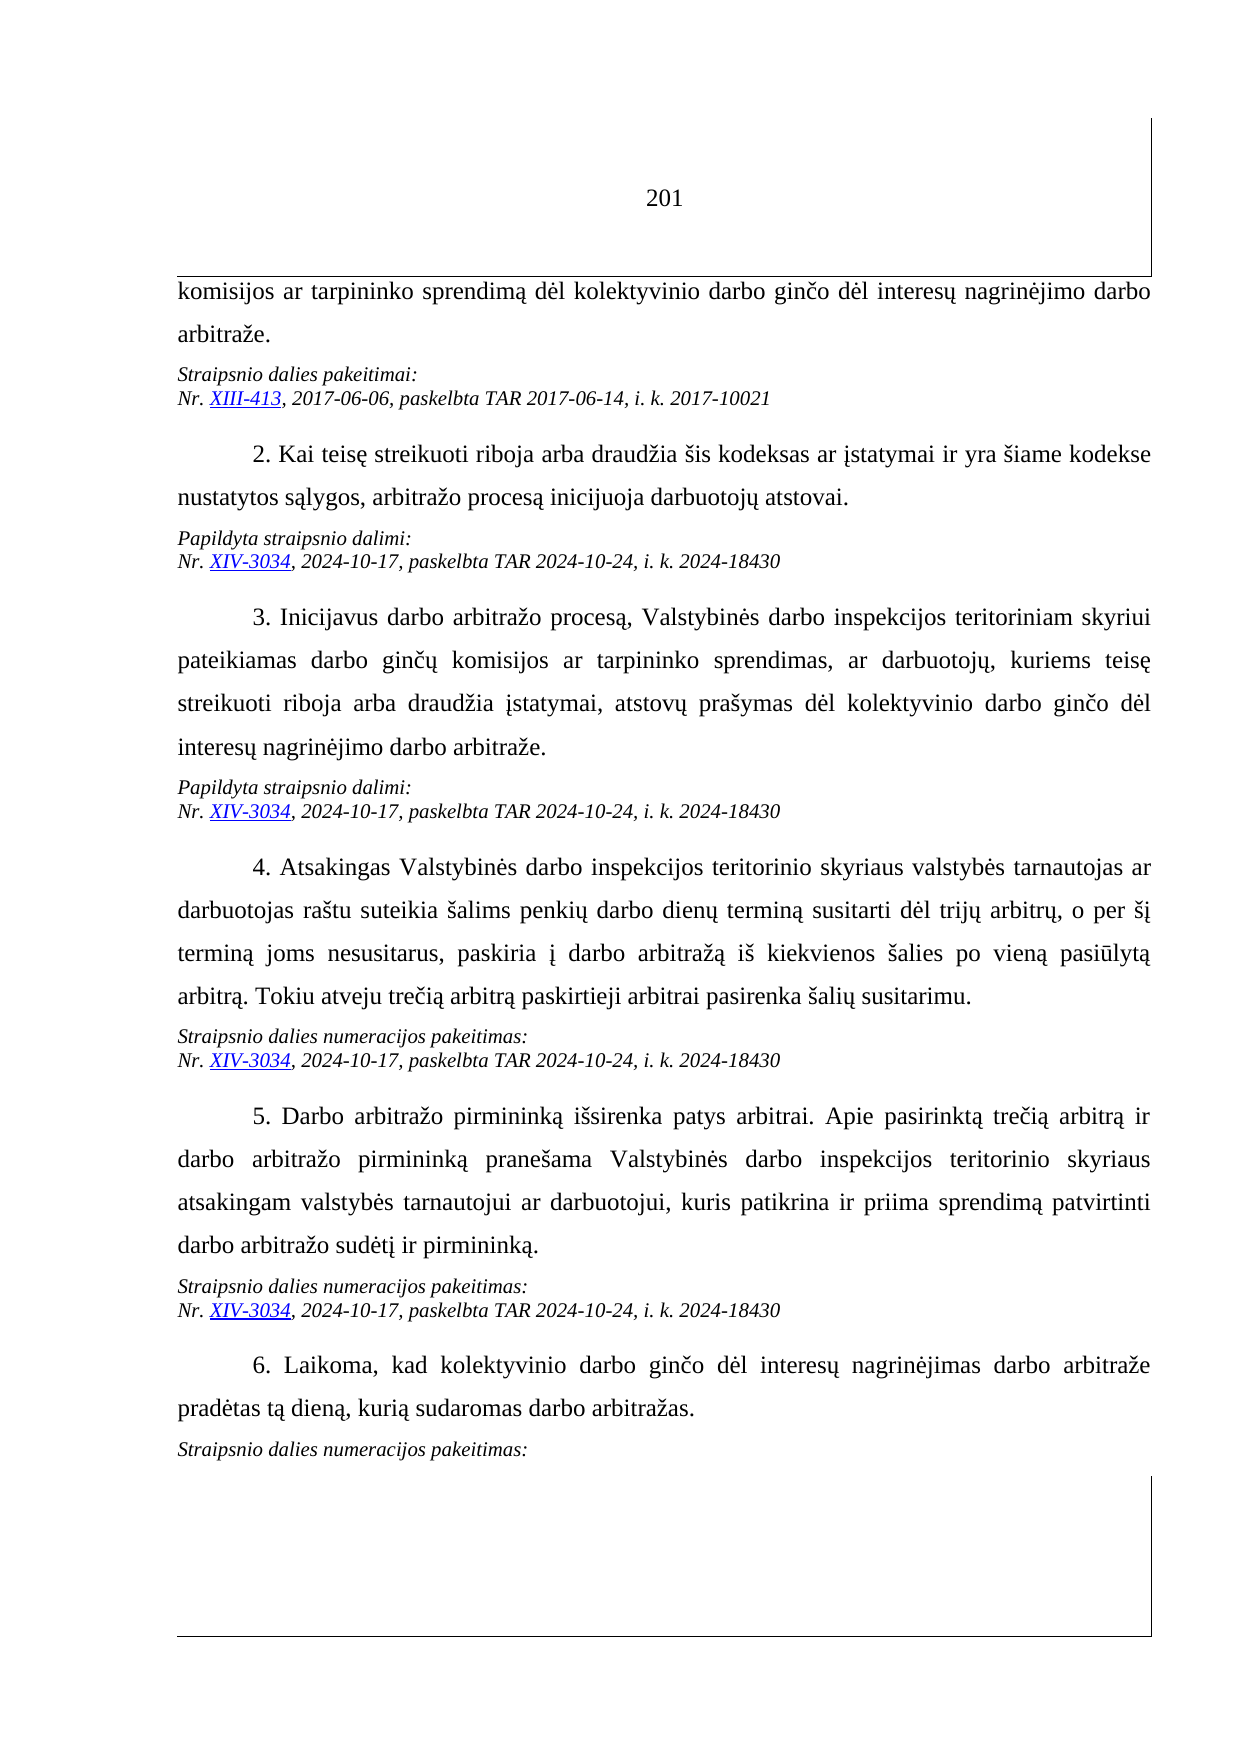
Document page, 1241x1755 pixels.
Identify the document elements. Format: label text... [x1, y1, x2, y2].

text Straipsnio dalies numeracijos pakeitimas: [177, 1273, 1152, 1298]
text Straipsnio dalies numeracijos pakeitimas: [177, 1024, 1152, 1048]
text Straipsnio dalies numeracijos pakeitimas: [177, 1437, 1152, 1461]
text Nr. XIV-3034, 2024-10-17, paskelbta TAR 2024-10-24, i. k. 2024-18430 [177, 1048, 1152, 1072]
text 5. Darbo arbitražo pirmininką išsirenka patys arbitrai. Apie pasirinktą trečią arbitrą ir darbo arbitražo pirmininką pranešama Valstybinės darbo inspekcijos teritorinio skyriaus atsakingam valstybės tarnautojui ar darbuotojui, kuris patikrina ir priima sprendimą patvirtinti darbo arbitražo sudėtį ir pirmininką. [177, 1101, 1152, 1259]
text Nr. XIV-3034, 2024-10-17, paskelbta TAR 2024-10-24, i. k. 2024-18430 [177, 799, 1152, 823]
text 4. Atsakingas Valstybinės darbo inspekcijos teritorinio skyriaus valstybės tarnautojas ar darbuotojas raštu suteikia šalims penkių darbo dienų terminą susitarti dėl trijų arbitrų, o per šį terminą joms nesusitarus, paskiria į darbo arbitražą iš kiekvienos šalies po vieną pasiūlytą arbitrą. Tokiu atveju trečią arbitrą paskirtieji arbitrai pasirenka šalių susitarimu. [177, 852, 1152, 1010]
text Papildyta straipsnio dalimi: [177, 775, 1152, 799]
text Straipsnio dalies pakeitimai: [177, 362, 1152, 386]
text Papildyta straipsnio dalimi: [177, 525, 1152, 549]
text 3. Inicijavus darbo arbitražo procesą, Valstybinės darbo inspekcijos teritoriniam skyriui pateikiamas darbo ginčų komisijos ar tarpininko sprendimas, ar darbuotojų, kuriems teisę streikuoti riboja arba draudžia įstatymai, atstovų prašymas dėl kolektyvinio darbo ginčo dėl interesų nagrinėjimo darbo arbitraže. [177, 602, 1152, 760]
text 6. Laikoma, kad kolektyvinio darbo ginčo dėl interesų nagrinėjimas darbo arbitraže pradėtas tą dieną, kurią sudaromas darbo arbitražas. [177, 1350, 1152, 1422]
text Nr. XIV-3034, 2024-10-17, paskelbta TAR 2024-10-24, i. k. 2024-18430 [177, 1298, 1152, 1322]
text Nr. XIV-3034, 2024-10-17, paskelbta TAR 2024-10-24, i. k. 2024-18430 [177, 549, 1152, 573]
text Nr. XIII-413, 2017-06-06, paskelbta TAR 2017-06-14, i. k. 2017-10021 [177, 386, 1152, 410]
text 2. Kai teisę streikuoti riboja arba draudžia šis kodeksas ar įstatymai ir yra šiame kodekse nustatytos sąlygos, arbitražo procesą inicijuoja darbuotojų atstovai. [177, 439, 1152, 511]
text komisijos ar tarpininko sprendimą dėl kolektyvinio darbo ginčo dėl interesų nagrinėjimo darbo arbitraže. [177, 276, 1152, 348]
